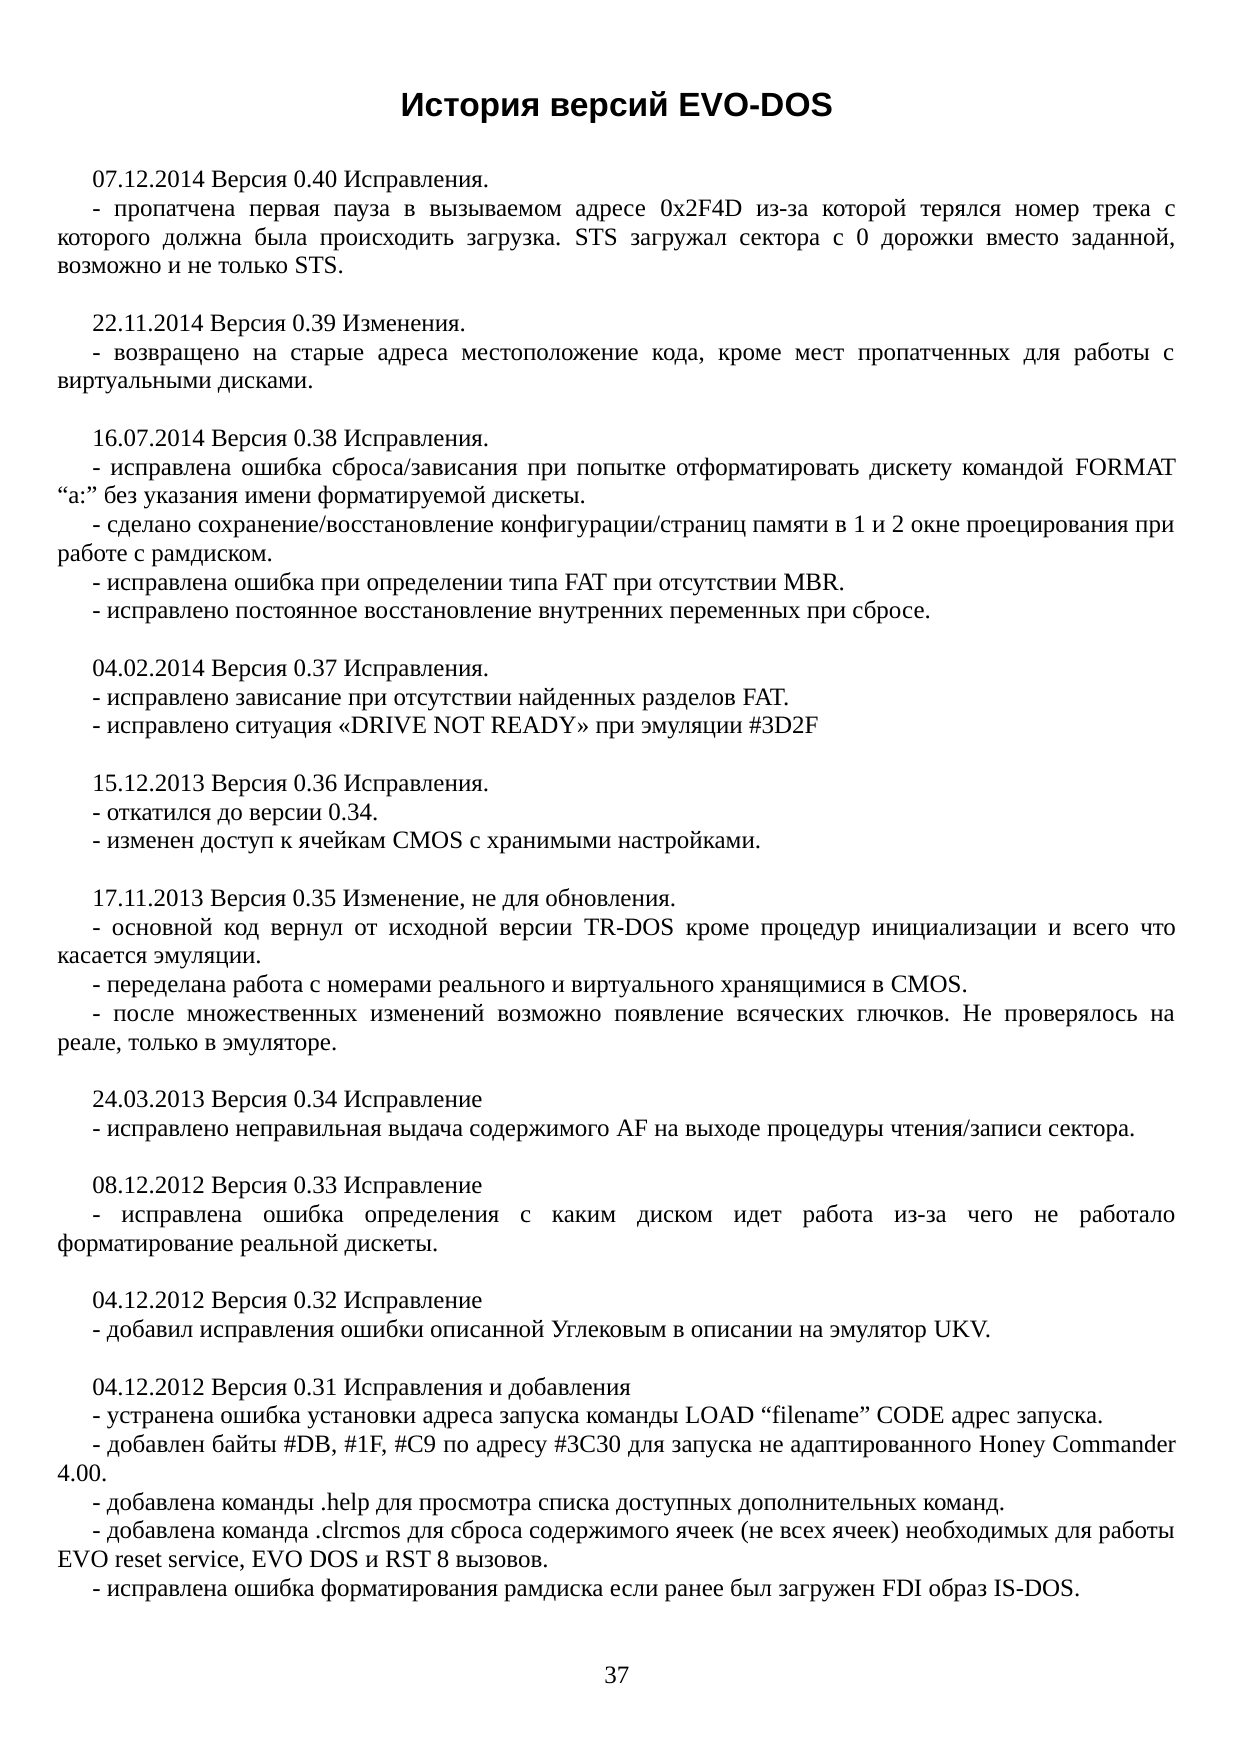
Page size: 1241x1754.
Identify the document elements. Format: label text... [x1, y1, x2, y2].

text 04.12.2012 Версия 0.31 Исправления и добавления [57, 1372, 1176, 1401]
text 22.11.2014 Версия 0.39 Изменения. [57, 308, 1176, 337]
text - добавлена команды .help для просмотра списка доступных дополнительных команд. [57, 1487, 1176, 1516]
text - добавил исправления ошибки описанной Углековым в описании на эмулятор UKV. [57, 1314, 1176, 1343]
text - исправлено неправильная выдача содержимого AF на выходе процедуры чтения/записи сектора. [57, 1113, 1176, 1142]
text - изменен доступ к ячейкам CMOS с хранимыми настройками. [57, 826, 1176, 854]
text 16.07.2014 Версия 0.38 Исправления. [57, 423, 1176, 452]
text 24.03.2013 Версия 0.34 Исправление [57, 1084, 1176, 1113]
text - исправлено постоянное восстановление внутренних переменных при сбросе. [57, 596, 1176, 624]
text - откатился до версии 0.34. [57, 797, 1176, 826]
text - исправлена ошибка сброса/зависания при попытке отформатировать дискету командой FORMAT “a:” без указания имени форматируемой дискеты. [57, 452, 1176, 509]
text - возвращено на старые адреса местоположение кода, кроме мест пропатченных для работы с виртуальными дисками. [57, 337, 1176, 394]
text 08.12.2012 Версия 0.33 Исправление [57, 1171, 1176, 1199]
text 07.12.2014 Версия 0.40 Исправления. [57, 164, 1176, 193]
text 15.12.2013 Версия 0.36 Исправления. [57, 768, 1176, 797]
text - основной код вернул от исходной версии TR-DOS кроме процедур инициализации и всего что касается эмуляции. [57, 912, 1176, 969]
text - исправлено ситуация «DRIVE NOT READY» при эмуляции #3D2F [57, 711, 1176, 739]
text - исправлена ошибка при определении типа FAT при отсутствии MBR. [57, 567, 1176, 596]
text - добавлена команда .clrcmos для сброса содержимого ячеек (не всех ячеек) необходимых для работы EVO reset service, EVO DOS и RST 8 вызовов. [57, 1516, 1176, 1573]
text - пропатчена первая пауза в вызываемом адресе 0x2F4D из-за которой терялся номер трека с которого должна была происходить загрузка. STS загружал сектора с 0 дорожки вместо заданной, возможно и не только STS. [57, 193, 1176, 279]
text - после множественных изменений возможно появление всяческих глючков. Не проверялось на реале, только в эмуляторе. [57, 998, 1176, 1056]
text 17.11.2013 Версия 0.35 Изменение, не для обновления. [57, 883, 1176, 912]
text - исправлено зависание при отсутствии найденных разделов FAT. [57, 682, 1176, 711]
text - переделана работа с номерами реального и виртуального хранящимися в CMOS. [57, 969, 1176, 998]
text - сделано сохранение/восстановление конфигурации/страниц памяти в 1 и 2 окне проецирования при работе с рамдиском. [57, 509, 1176, 567]
subtitle История версий EVO-DOS [57, 84, 1176, 123]
text 04.12.2012 Версия 0.32 Исправление [57, 1286, 1176, 1314]
text - добавлен байты #DB, #1F, #C9 по адресу #3C30 для запуска не адаптированного Honey Commander 4.00. [57, 1429, 1176, 1487]
text - исправлена ошибка форматирования рамдиска если ранее был загружен FDI образ IS-DOS. [57, 1573, 1176, 1602]
text - исправлена ошибка определения с каким диском идет работа из-за чего не работало форматирование реальной дискеты. [57, 1199, 1176, 1257]
text 04.02.2014 Версия 0.37 Исправления. [57, 653, 1176, 682]
text - устранена ошибка установки адреса запуска команды LOAD “filename” CODE адрес запуска. [57, 1401, 1176, 1429]
